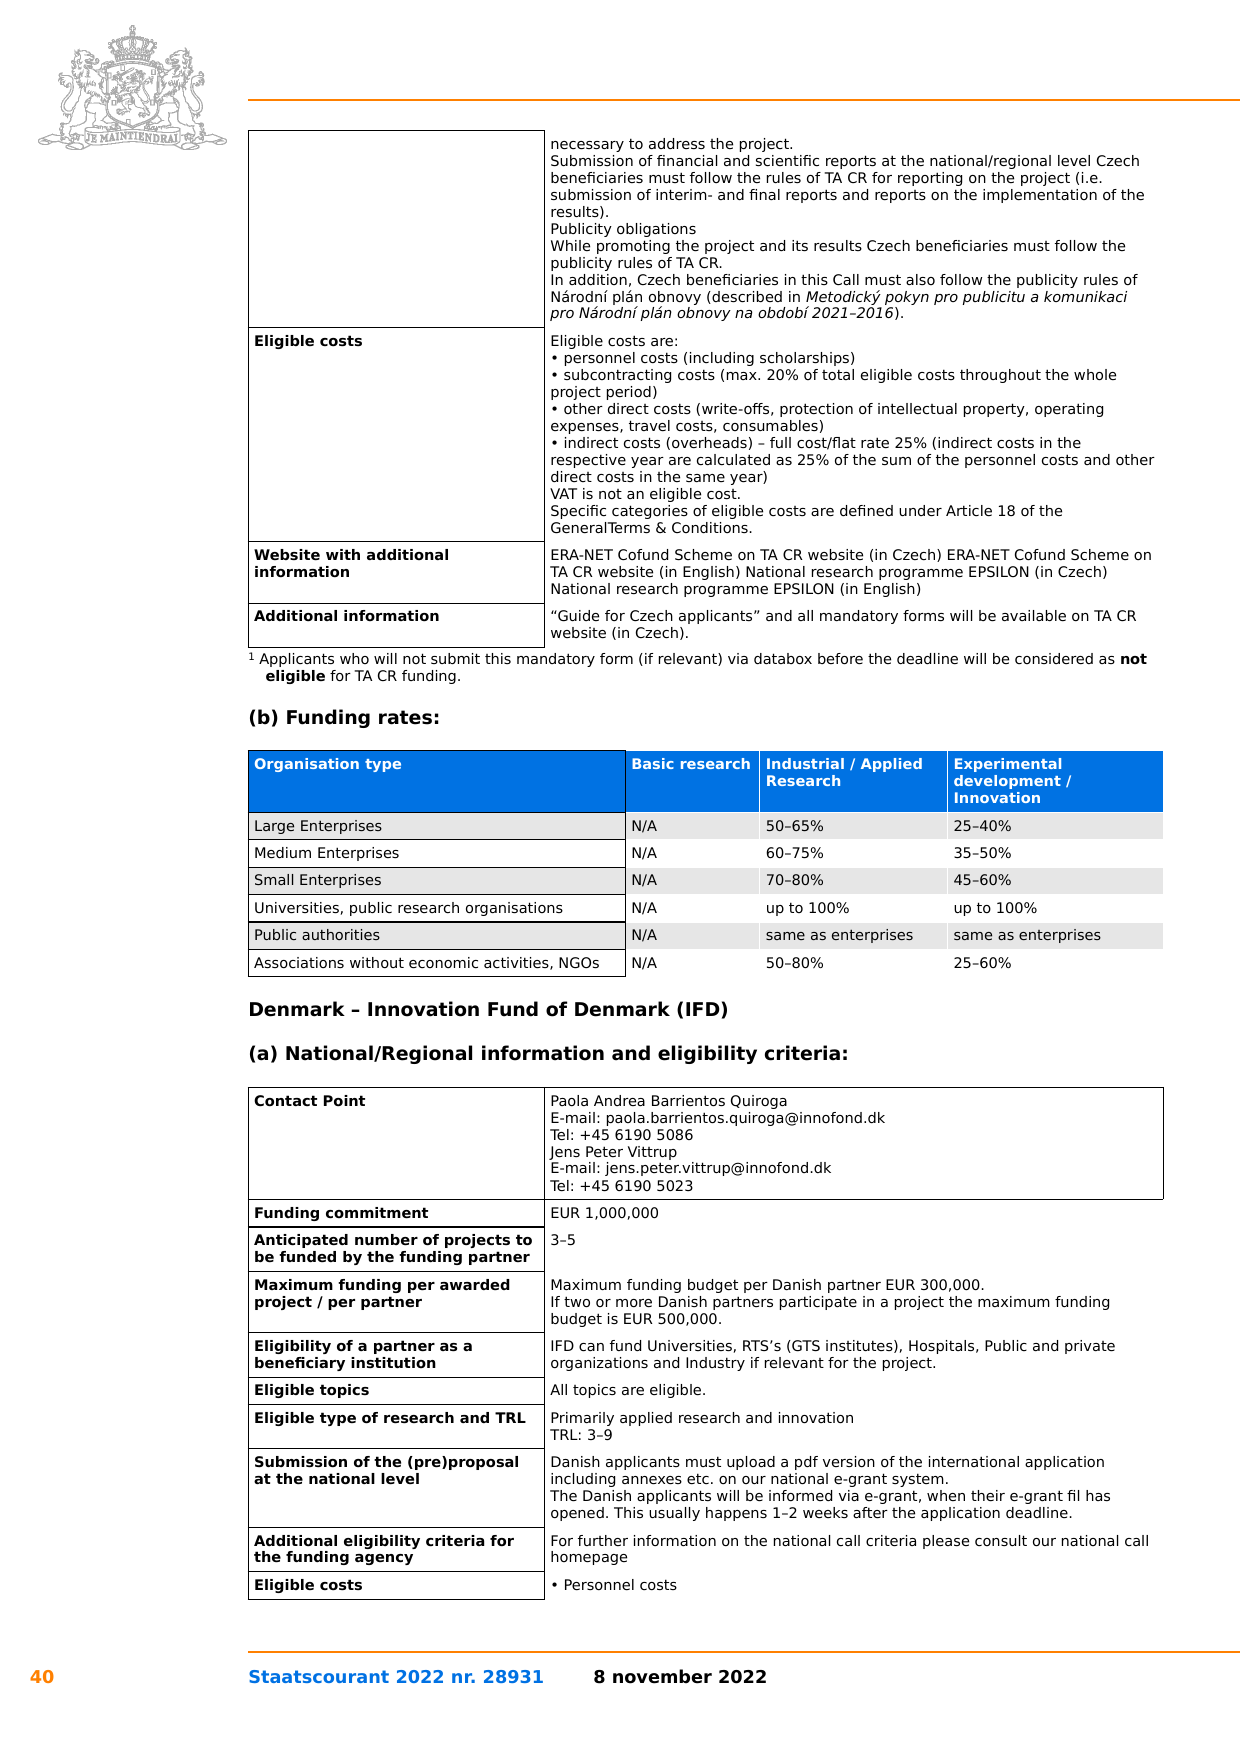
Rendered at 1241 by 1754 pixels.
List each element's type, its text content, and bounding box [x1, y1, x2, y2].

table_cell Eligible type of research and TRL [249, 1405, 544, 1448]
table_cell [249, 131, 544, 327]
table_cell Maximum funding budget per Danish partner EUR 300,000. If two or more Danish partners participate in a project the maximum funding budget is EUR 500,000. [545, 1272, 1163, 1332]
table_cell N/A [626, 950, 759, 976]
table_cell “Guide for Czech applicants” and all mandatory forms will be available on TA CR website (in Czech). [545, 604, 1163, 647]
table_cell Submission of the (pre)proposal at the national level [249, 1449, 544, 1527]
table_cell N/A [626, 840, 759, 867]
table_cell Additional information [249, 604, 544, 647]
table_cell Public authorities [249, 923, 625, 949]
table_cell Medium Enterprises [249, 840, 625, 867]
table_cell Primarily applied research and innovation TRL: 3–9 [545, 1405, 1163, 1448]
table_cell Website with additional information [249, 542, 544, 603]
table_cell Eligible topics [249, 1378, 544, 1404]
table_cell same as enterprises [760, 923, 947, 949]
table_cell Eligible costs [249, 1572, 544, 1598]
table_cell 25–60% [948, 950, 1163, 976]
table_header Basic research [626, 751, 759, 812]
table_cell Large Enterprises [249, 813, 625, 839]
table_cell 3–5 [545, 1228, 1163, 1271]
table_cell N/A [626, 868, 759, 894]
table_cell Small Enterprises [249, 868, 625, 894]
table_header Contact Point [249, 1088, 544, 1199]
table_cell N/A [626, 895, 759, 921]
picture [38, 25, 227, 150]
table_cell 1 Applicants who will not submit this mandatory form (if relevant) via databox before the deadline will be considered as not eligible for TA CR funding. [248, 648, 1163, 685]
table_header Organisation type [249, 751, 625, 812]
table_cell For further information on the national call criteria please consult our national call homepage [545, 1528, 1163, 1571]
text (a) National/Regional information and eligibility criteria: [248, 1043, 1163, 1065]
table_cell Eligibility of a partner as a beneficiary institution [249, 1333, 544, 1377]
table_cell N/A [626, 923, 759, 949]
table_header Experimental development / Innovation [948, 751, 1163, 812]
table_cell 35–50% [948, 840, 1163, 867]
table_cell Associations without economic activities, NGOs [249, 950, 625, 976]
table_cell Maximum funding per awarded project / per partner [249, 1272, 544, 1332]
table_cell Eligible costs [249, 328, 544, 541]
table_cell • Personnel costs [545, 1572, 1163, 1598]
table_cell 50–65% [760, 813, 947, 839]
table_cell 50–80% [760, 950, 947, 976]
table_cell N/A [626, 813, 759, 839]
text (b) Funding rates: [248, 707, 1163, 728]
table_cell 45–60% [948, 868, 1163, 894]
table_cell Universities, public research organisations [249, 895, 625, 921]
table_cell necessary to address the project. Submission of financial and scientific reports at the national/regional level Czech beneficiaries must follow the rules of TA CR for reporting on the project (i.e. submission of interim- and final reports and reports on the implementation of the results). Publicity obligations While promoting the project and its results Czech beneficiaries must follow the publicity rules of TA CR. In addition, Czech beneficiaries in this Call must also follow the publicity rules of Národní plán obnovy (described in Metodický pokyn pro publicitu a komunikaci pro Národní plán obnovy na období 2021–2016). [545, 131, 1163, 327]
table_cell EUR 1,000,000 [545, 1200, 1163, 1226]
table_header Paola Andrea Barrientos Quiroga E-mail: paola.barrientos.quiroga@innofond.dk Tel: +45 6190 5086 Jens Peter Vittrup E-mail: jens.peter.vittrup@innofond.dk Tel: +45 6190 5023 [545, 1088, 1163, 1199]
table_cell Eligible costs are: • personnel costs (including scholarships) • subcontracting costs (max. 20% of total eligible costs throughout the whole project period) • other direct costs (write-offs, protection of intellectual property, operating expenses, travel costs, consumables) • indirect costs (overheads) – full cost/flat rate 25% (indirect costs in the respective year are calculated as 25% of the sum of the personnel costs and other direct costs in the same year) VAT is not an eligible cost. Specific categories of eligible costs are defined under Article 18 of the GeneralTerms & Conditions. [545, 328, 1163, 541]
table_cell Anticipated number of projects to be funded by the funding partner [249, 1228, 544, 1271]
table_header Industrial / Applied Research [760, 751, 947, 812]
table_cell 60–75% [760, 840, 947, 867]
table_cell Additional eligibility criteria for the funding agency [249, 1528, 544, 1571]
subtitle Denmark – Innovation Fund of Denmark (IFD) [248, 999, 1163, 1021]
table_cell up to 100% [760, 895, 947, 921]
table_cell same as enterprises [948, 923, 1163, 949]
table_cell ERA-NET Cofund Scheme on TA CR website (in Czech) ERA-NET Cofund Scheme on TA CR website (in English) National research programme EPSILON (in Czech) National research programme EPSILON (in English) [545, 542, 1163, 603]
table_cell All topics are eligible. [545, 1378, 1163, 1404]
table_cell 70–80% [760, 868, 947, 894]
table_cell Funding commitment [249, 1200, 544, 1226]
table_cell up to 100% [948, 895, 1163, 921]
table_cell IFD can fund Universities, RTS’s (GTS institutes), Hospitals, Public and private organizations and Industry if relevant for the project. [545, 1333, 1163, 1377]
table_cell Danish applicants must upload a pdf version of the international application including annexes etc. on our national e-grant system. The Danish applicants will be informed via e-grant, when their e-grant fil has opened. This usually happens 1–2 weeks after the application deadline. [545, 1449, 1163, 1527]
table_cell 25–40% [948, 813, 1163, 839]
